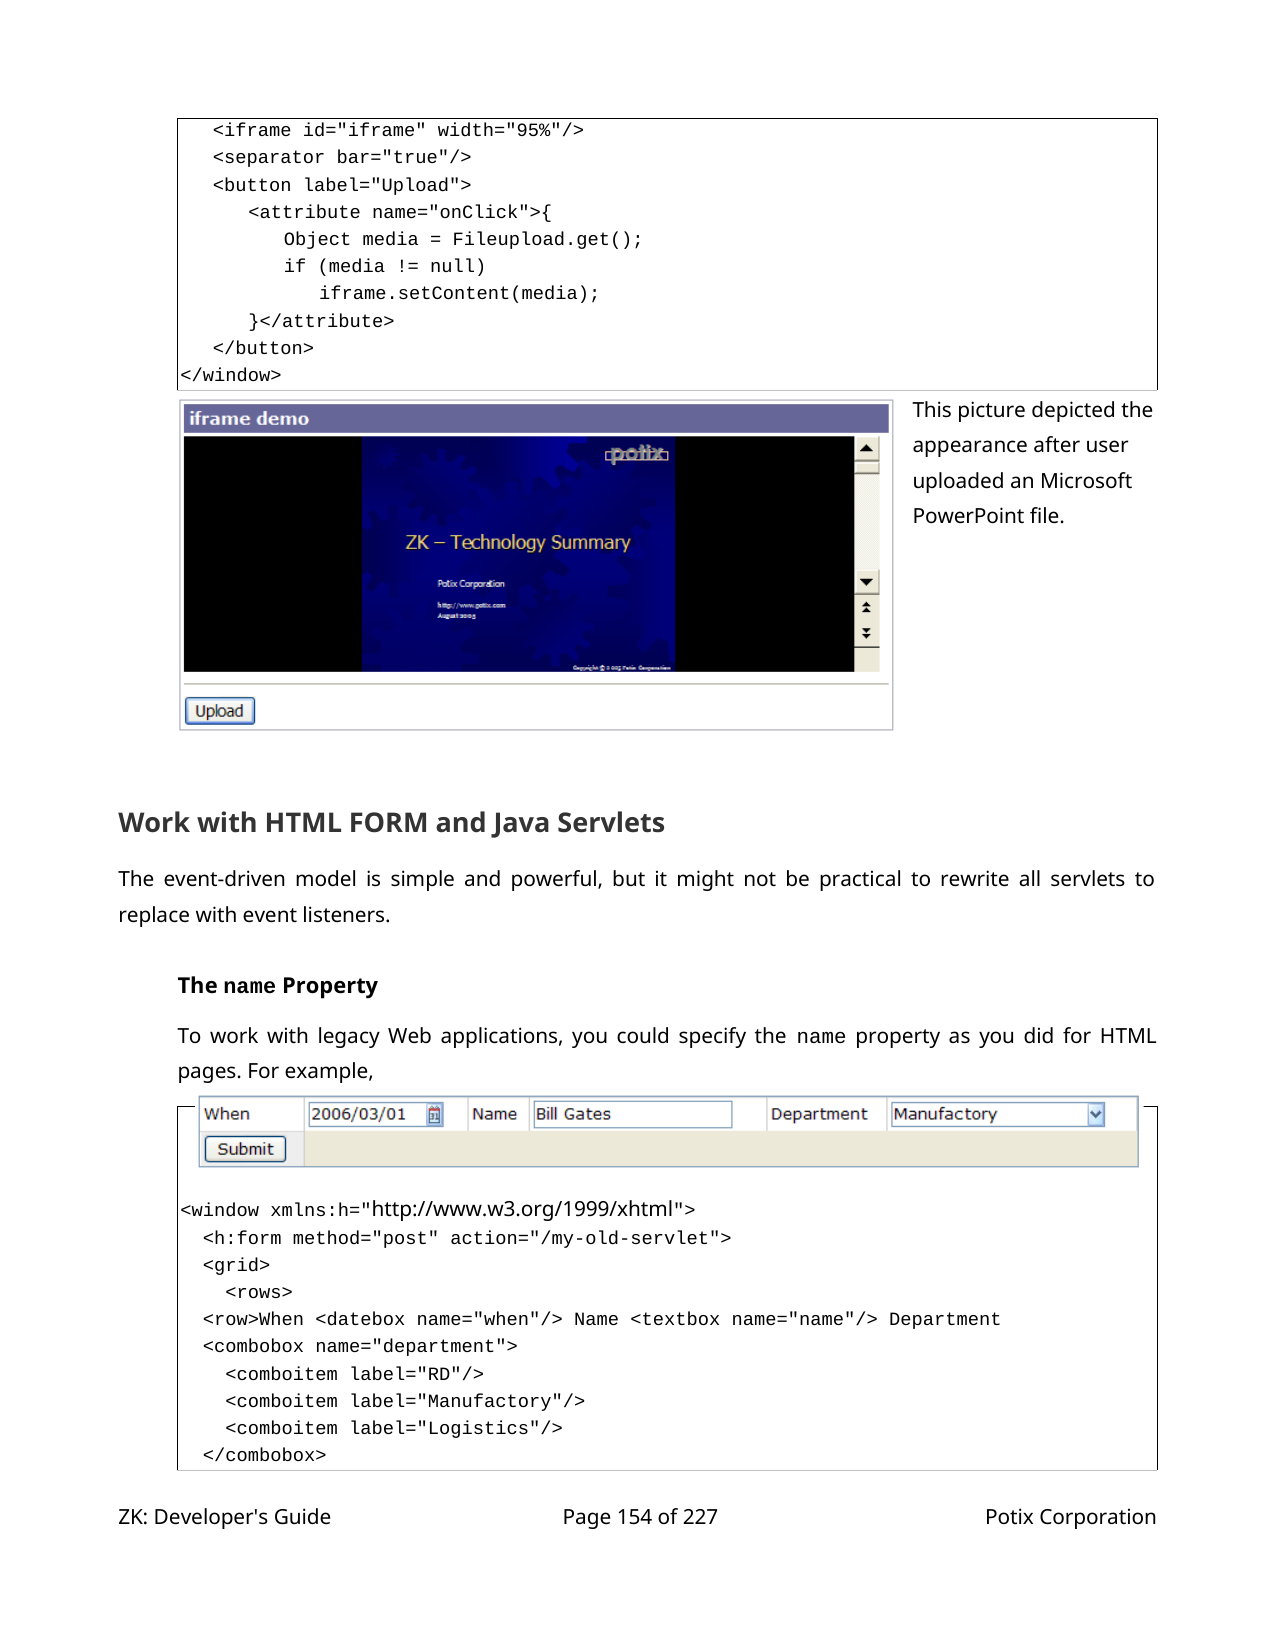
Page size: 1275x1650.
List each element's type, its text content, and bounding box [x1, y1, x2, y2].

subtitle The name Property [177, 970, 1157, 1001]
text <attribute name="onClick">{ [178, 200, 1157, 224]
text }</attribute> [178, 308, 1157, 333]
text <comboitem label="RD"/> [178, 1362, 1157, 1386]
text Object media = Fileupload.get(); [178, 227, 1157, 251]
picture [195, 1092, 1144, 1170]
text <iframe id="iframe" width="95%"/> [178, 119, 1157, 142]
text To work with legacy Web applications, you could specify the name property as you did for HTML pages. For example, [177, 1021, 1157, 1085]
subtitle Work with HTML FORM and Java Servlets [118, 804, 1157, 841]
text iframe.setContent(media); [178, 281, 1157, 306]
text <row>When <datebox name="when"/> Name <textbox name="name"/> Department [178, 1307, 1157, 1331]
text </combobox> [178, 1443, 1157, 1470]
text The event-driven model is simple and powerful, but it might not be practical to rewrite all servlets to replace with event listeners. [118, 864, 1157, 928]
text <window xmlns:h="http://www.w3.org/1999/xhtml"> [178, 1195, 1157, 1223]
text <grid> [178, 1253, 1157, 1277]
text </button> [178, 336, 1157, 360]
text <combobox name="department"> [178, 1334, 1157, 1359]
text <h:form method="post" action="/my-old-servlet"> [178, 1226, 1157, 1250]
text <separator bar="true"/> [178, 145, 1157, 169]
table_header [898, 395, 912, 733]
text <comboitem label="Logistics"/> [178, 1416, 1157, 1440]
text if (media != null) [178, 254, 1157, 278]
table_header This picture depicted the appearance after user uploaded an Microsoft PowerPoint file. [912, 395, 1156, 733]
text <rows> [178, 1280, 1157, 1304]
text <button label="Upload"> [178, 172, 1157, 197]
text </window> [178, 363, 1157, 390]
picture [177, 395, 898, 734]
text <comboitem label="Manufactory"/> [178, 1389, 1157, 1413]
